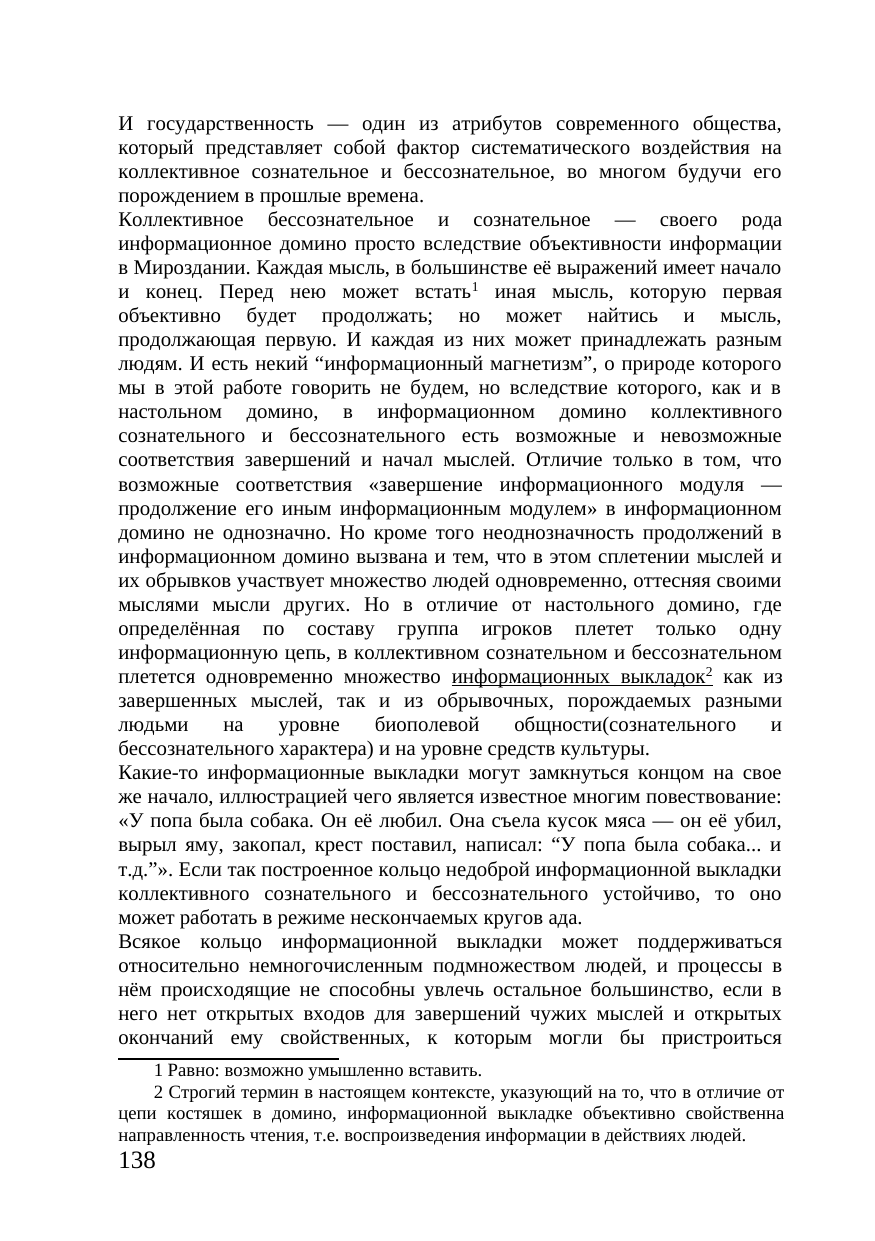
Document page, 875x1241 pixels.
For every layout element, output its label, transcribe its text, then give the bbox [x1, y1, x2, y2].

text Всякое кольцо информационной выкладки может поддерживаться относительно немногочисленным подмножеством людей, и процессы в нём происходящие не способны увлечь остальное большинство, если в него нет открытых входов для завершений чужих мыслей и открытых окончаний ему свойственных, к которым могли бы пристроиться [118, 929, 783, 1049]
text Строгий термин в настоящем контексте, указующий на то, что в отличие от цепи костяшек в домино, информационной выкладке объективно свойственна направленность чтения, т.е. воспроизведения информации в действиях людей. [118, 1081, 786, 1145]
text И государственность — один из атрибутов современного общества, который представляет собой фактор систематического воздействия на коллективное сознательное и бессознательное, во многом будучи его порождением в прошлые времена. [118, 111, 783, 207]
text Коллективное бессознательное и сознательное — своего рода информационное домино просто вследствие объективности информации в Мироздании. Каждая мысль, в большинстве её выражений имеет начало и конец. Перед нею может встать иная мысль, которую первая объективно будет продолжать; но может найтись и мысль, продолжающая первую. И каждая из них может принадлежать разным людям. И есть некий “информационный магнетизм”, о природе которого мы в этой работе говорить не будем, но вследствие которого, как и в настольном домино, в информационном домино коллективного сознательного и бессознательного есть возможные и невозможные соответствия завершений и начал мыслей. Отличие только в том, что возможные соответствия «завершение информационного модуля — продолжение его иным информационным модулем» в информационном домино не однозначно. Но кроме того неоднозначность продолжений в информационном домино вызвана и тем, что в этом сплетении мыслей и их обрывков участвует множество людей одновременно, оттесняя своими мыслями мысли других. Но в отличие от настольного домино, где определённая по составу группа игроков плетет только одну информационную цепь, в коллективном сознательном и бессознательном плетется одновременно множество информационных выкладок как из завершенных мыслей, так и из обрывочных, порождаемых разными людьми на уровне биополевой общности(сознательного и бессознательного характера) и на уровне средств культуры. [118, 207, 783, 760]
text Равно: возможно умышленно вставить. [118, 1059, 786, 1081]
text Какие-то информационные выкладки могут замкнуться концом на свое же начало, иллюстрацией чего является известное многим повествование: «У попа была собака. Он её любил. Она съела кусок мяса — он её убил, вырыл яму, закопал, крест поставил, написал: “У попа была собака... и т.д.”». Если так построенное кольцо недоброй информационной выкладки коллективного сознательного и бессознательного устойчиво, то оно может работать в режиме нескончаемых кругов ада. [118, 760, 783, 929]
